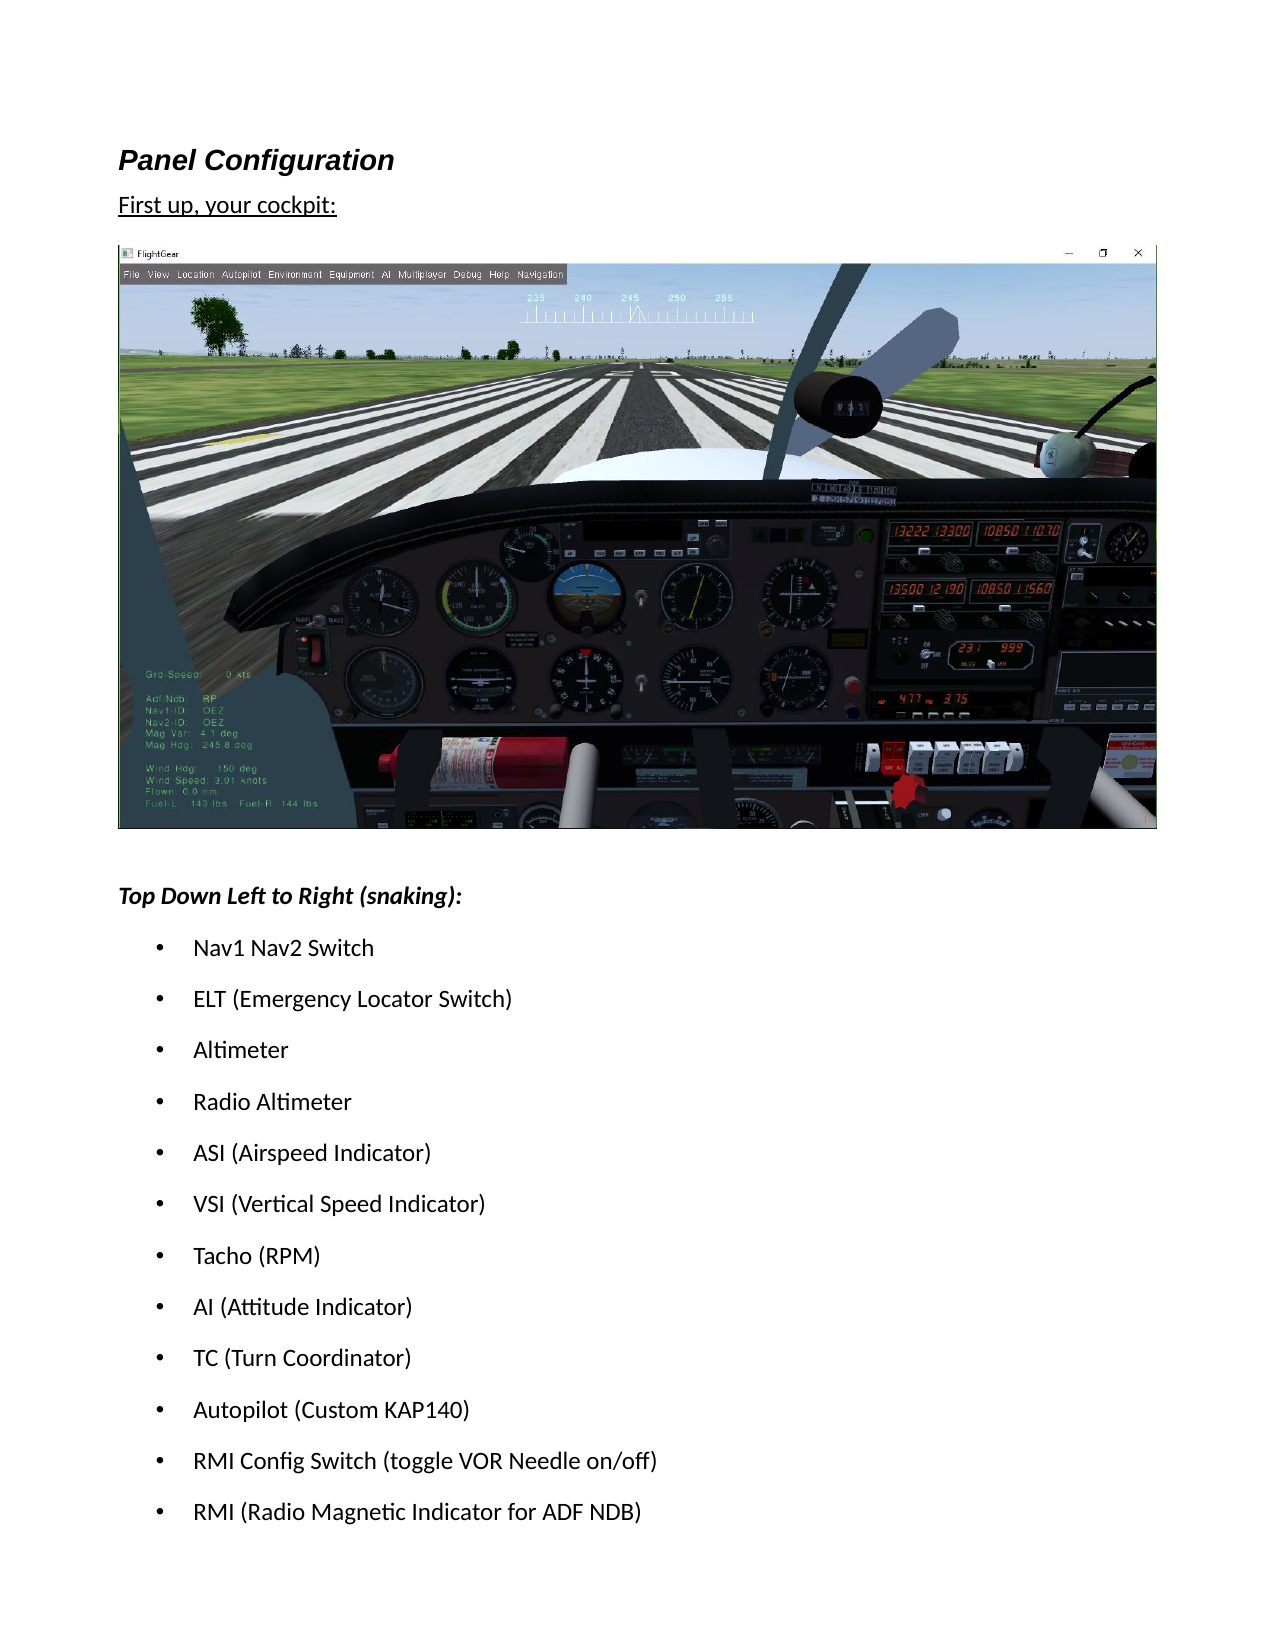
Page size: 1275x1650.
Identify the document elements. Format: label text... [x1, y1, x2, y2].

list ELT (Emergency Locator Switch) [156, 983, 1157, 1013]
list ASI (Airspeed Indicator) [156, 1137, 1157, 1168]
list AI (Attitude Indicator) [156, 1291, 1157, 1322]
list Radio Altimeter [156, 1086, 1157, 1116]
picture [118, 245, 1157, 829]
list RMI (Radio Magnetic Indicator for ADF NDB) [156, 1497, 1157, 1527]
list RMI Config Switch (toggle VOR Needle on/off) [156, 1445, 1157, 1476]
subtitle Panel Configuration [118, 143, 1157, 177]
list Altimeter [156, 1034, 1157, 1065]
list Autopilot (Custom KAP140) [156, 1394, 1157, 1424]
text Top Down Left to Right (snaking): [118, 880, 1157, 911]
text First up, your cockpit: [118, 189, 1157, 220]
list VSI (Vertical Speed Indicator) [156, 1188, 1157, 1219]
list Tacho (RPM) [156, 1240, 1157, 1270]
list TC (Turn Coordinator) [156, 1342, 1157, 1373]
list Nav1 Nav2 Switch [156, 932, 1157, 962]
